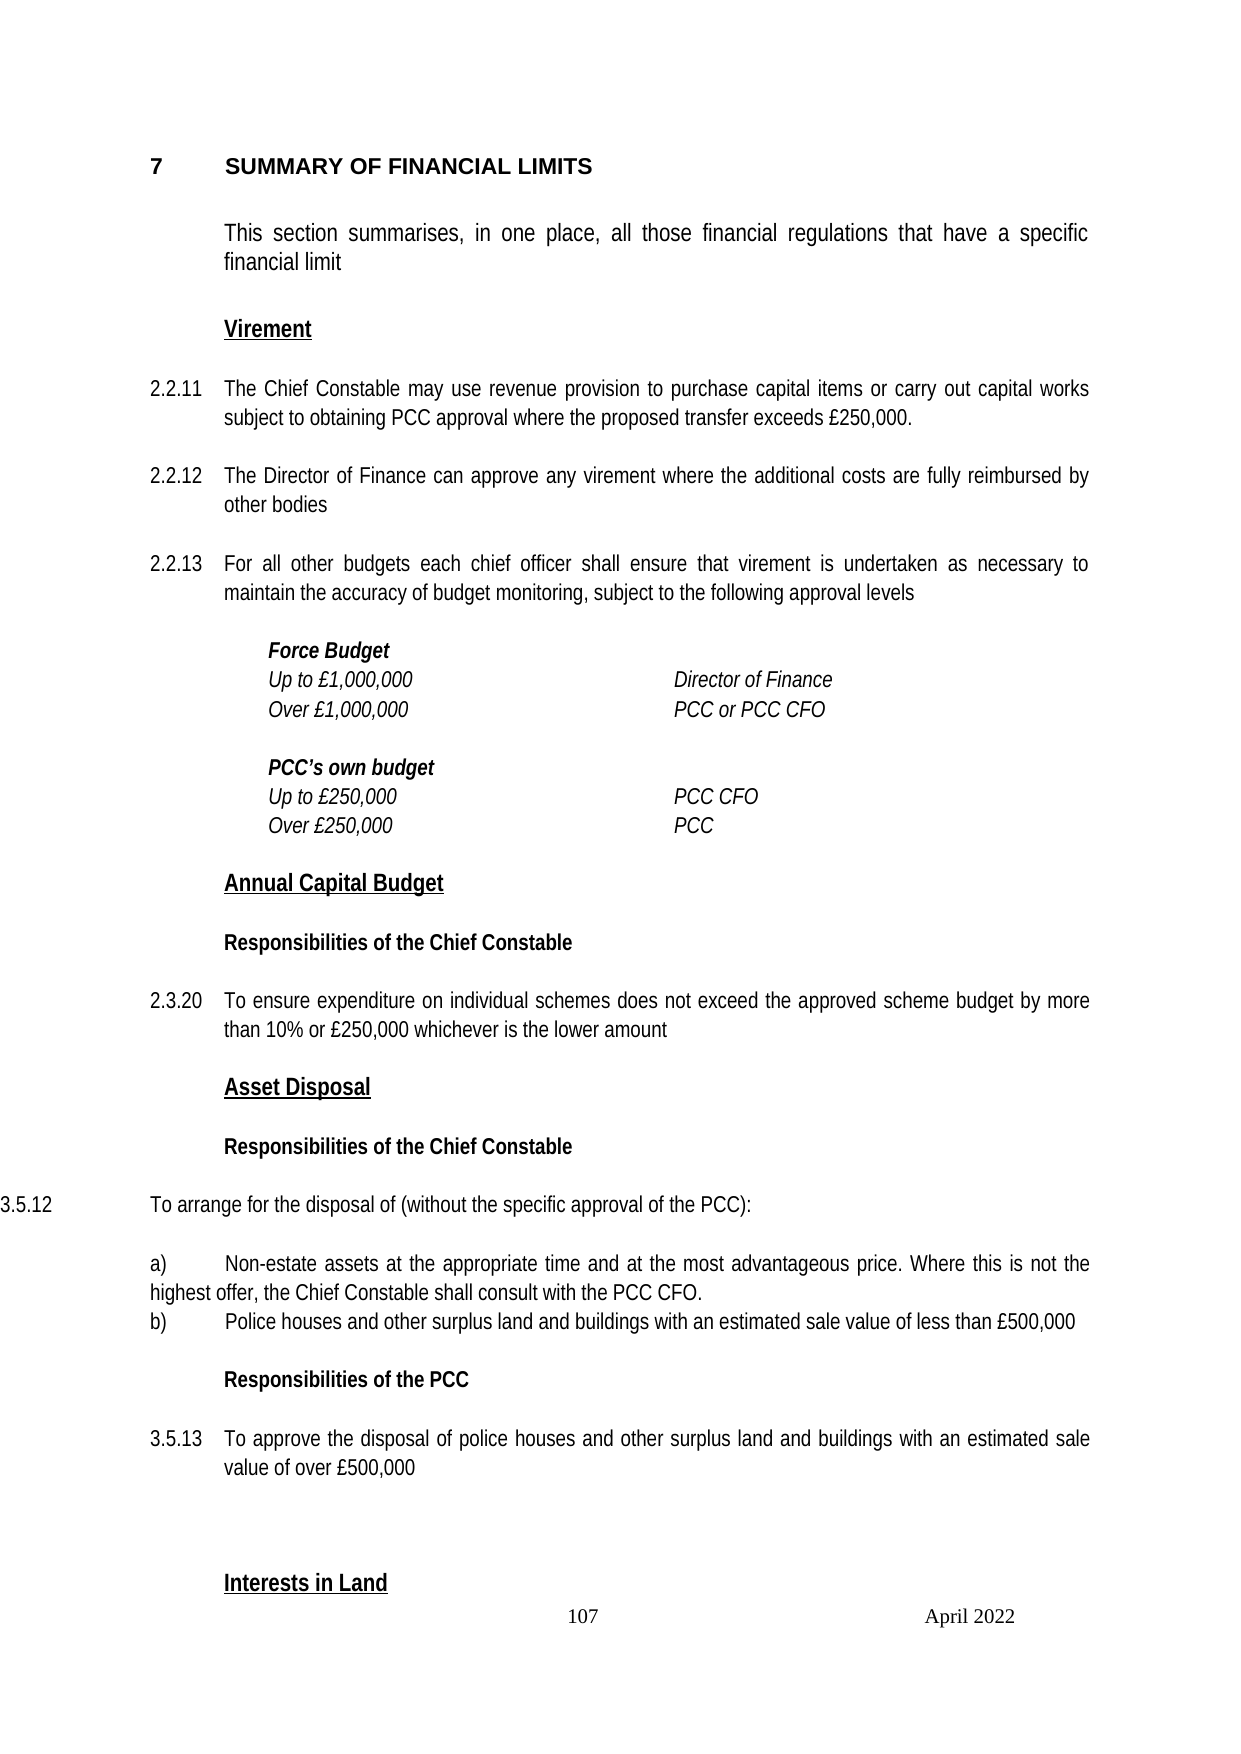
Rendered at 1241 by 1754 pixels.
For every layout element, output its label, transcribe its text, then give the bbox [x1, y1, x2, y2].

text 2.3.20 To ensure expenditure on individual schemes does not exceed the approved scheme budget by more than 10% or £250,000 whichever is the lower amount [150, 984, 1090, 1043]
text Responsibilities of the PCC [150, 1363, 1090, 1393]
text Force Budget [268, 634, 1090, 663]
text Over £250,000 PCC [224, 809, 1090, 838]
text Over £1,000,000 PCC or PCC CFO [268, 693, 1090, 722]
text Responsibilities of the Chief Constable [224, 926, 1090, 955]
text This section summarises, in one place, all those financial regulations that have a specific financial limit [150, 217, 1090, 276]
text 2.2.13 For all other budgets each chief officer shall ensure that virement is undertaken as necessary to maintain the accuracy of budget monitoring, subject to the following approval levels [150, 547, 1090, 605]
list To arrange for the disposal of (without the specific approval of the PCC): [0, 1188, 1090, 1218]
text Responsibilities of the Chief Constable [150, 1130, 1090, 1159]
text Up to £250,000 PCC CFO [268, 780, 1090, 809]
text Up to £1,000,000 Director of Finance [268, 663, 1090, 693]
text Annual Capital Budget [150, 868, 1090, 897]
list Police houses and other surplus land and buildings with an estimated sale value of less than £500,000 [150, 1305, 1090, 1334]
text 2.2.11 The Chief Constable may use revenue provision to purchase capital items or carry out capital works subject to obtaining PCC approval where the proposed transfer exceeds £250,000. [150, 372, 1090, 430]
list Non-estate assets at the appropriate time and at the most advantageous price. Where this is not the highest offer, the Chief Constable shall consult with the PCC CFO. [150, 1247, 1090, 1305]
text 2.2.12 The Director of Finance can approve any virement where the additional costs are fully reimbursed by other bodies [150, 459, 1090, 518]
text Interests in Land [224, 1568, 1090, 1597]
text Virement [150, 313, 1002, 343]
list To approve the disposal of police houses and other surplus land and buildings with an estimated sale value of over £500,000 [150, 1422, 1090, 1480]
text PCC’s own budget [268, 751, 1090, 780]
subtitle 7 SUMMARY OF FINANCIAL LIMITS [150, 150, 1090, 179]
text Asset Disposal [150, 1072, 1090, 1101]
